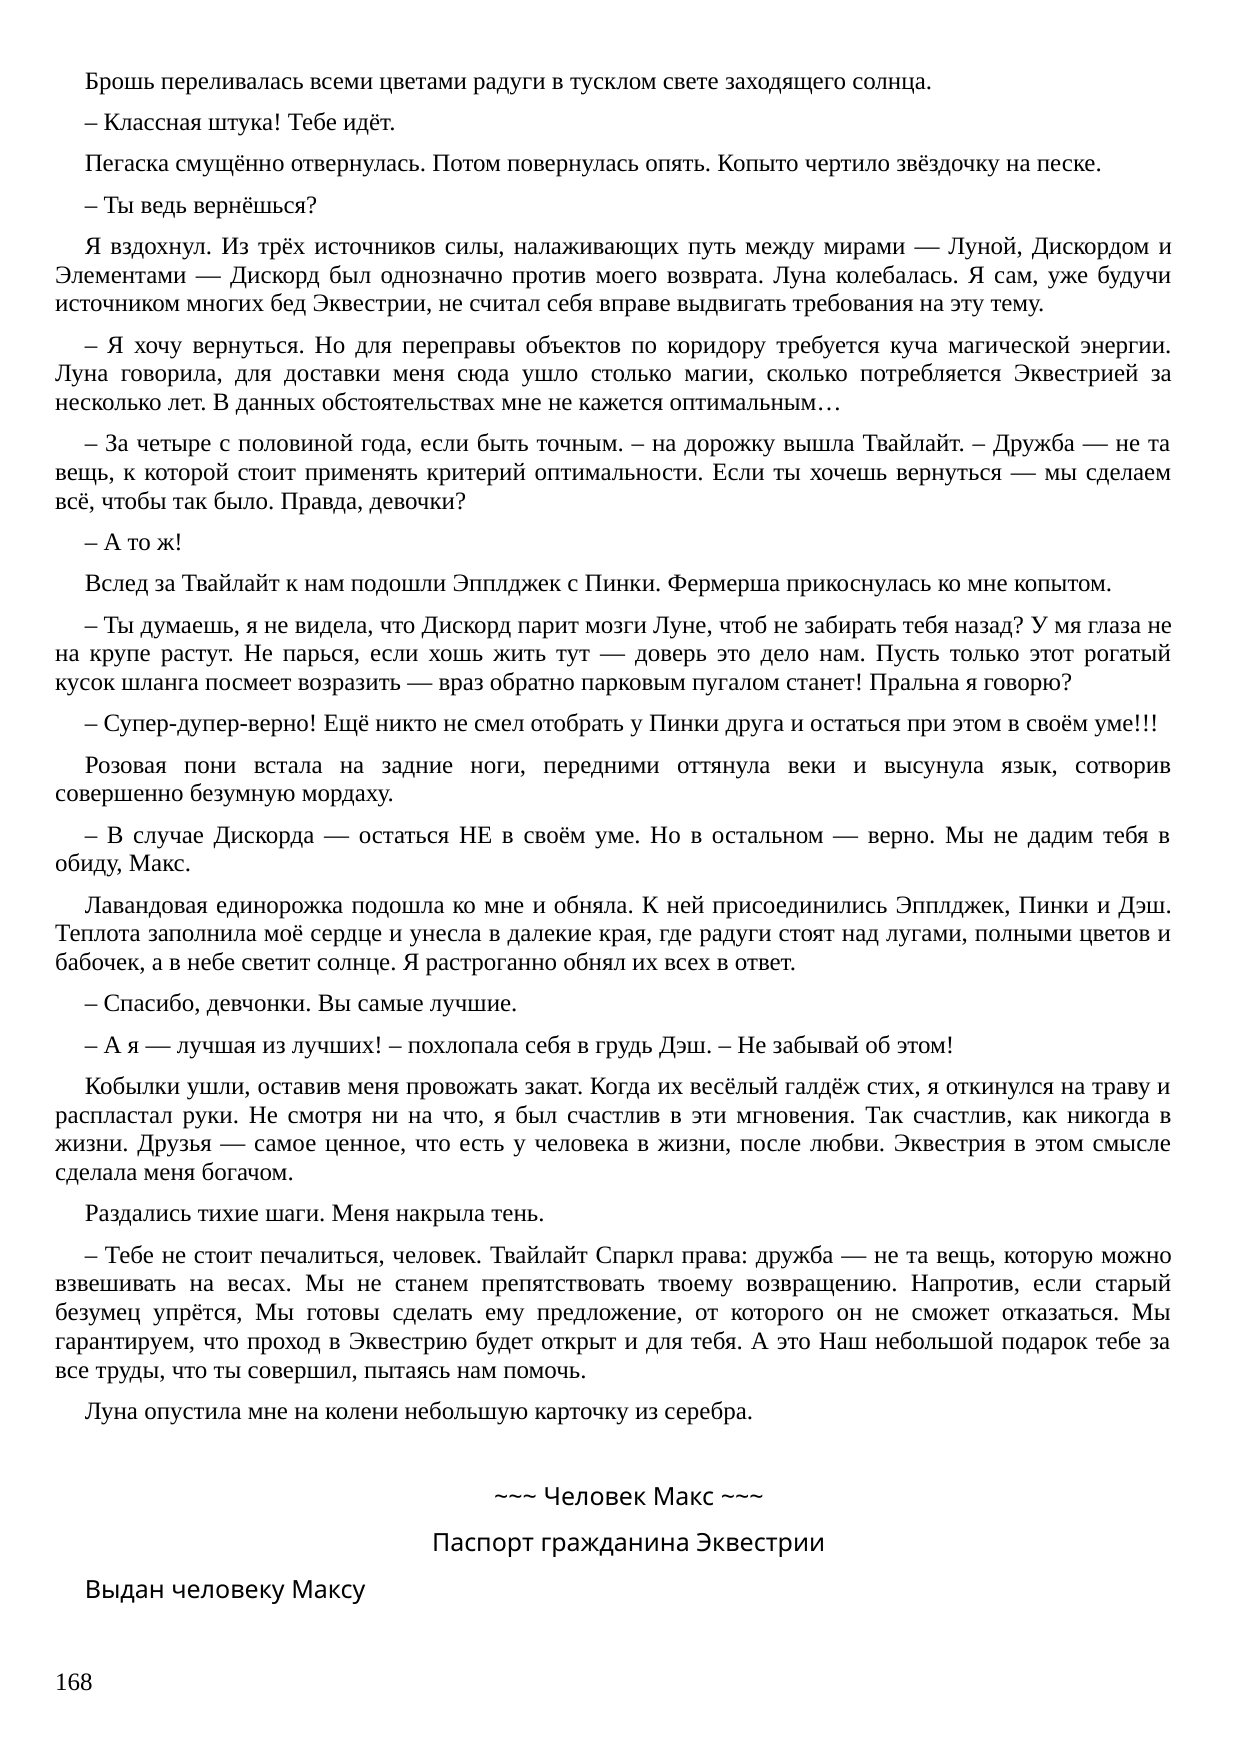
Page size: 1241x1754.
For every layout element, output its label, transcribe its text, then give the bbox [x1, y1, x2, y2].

text Вслед за Твайлайт к нам подошли Эпплджек с Пинки. Фермерша прикоснулась ко мне копытом. [55, 568, 1173, 597]
text – За четыре с половиной года, если быть точным. – на дорожку вышла Твайлайт. – Дружба — не та вещь, к которой стоит применять критерий оптимальности. Если ты хочешь вернуться — мы сделаем всё, чтобы так было. Правда, девочки? [55, 428, 1173, 515]
text Брошь переливалась всеми цветами радуги в тусклом свете заходящего солнца. [55, 66, 1173, 95]
text Кобылки ушли, оставив меня провожать закат. Когда их весёлый галдёж стих, я откинулся на траву и распластал руки. Не смотря ни на что, я был счастлив в эти мгновения. Так счастлив, как никогда в жизни. Друзья — самое ценное, что есть у человека в жизни, после любви. Эквестрия в этом смысле сделала меня богачом. [55, 1071, 1173, 1186]
text – Ты думаешь, я не видела, что Дискорд парит мозги Луне, чтоб не забирать тебя назад? У мя глаза не на крупе растут. Не парься, если хошь жить тут — доверь это дело нам. Пусть только этот рогатый кусок шланга посмеет возразить — враз обратно парковым пугалом станет! Пральна я говорю? [55, 610, 1173, 696]
text – Я хочу вернуться. Но для переправы объектов по коридору требуется куча магической энергии. Луна говорила, для доставки меня сюда ушло столько магии, сколько потребляется Эквестрией за несколько лет. В данных обстоятельствах мне не кажется оптимальным… [55, 330, 1173, 416]
text – Классная штука! Тебе идёт. [55, 107, 1173, 136]
text Пегаска смущённо отвернулась. Потом повернулась опять. Копыто чертило звёздочку на песке. [55, 148, 1173, 177]
text – Тебе не стоит печалиться, человек. Твайлайт Спаркл права: дружба — не та вещь, которую можно взвешивать на весах. Мы не станем препятствовать твоему возвращению. Напротив, если старый безумец упрётся, Мы готовы сделать ему предложение, от которого он не сможет отказаться. Мы гарантируем, что проход в Эквестрию будет открыт и для тебя. А это Наш небольшой подарок тебе за все труды, что ты совершил, пытаясь нам помочь. [55, 1240, 1173, 1383]
text Паспорт гражданина Эквестрии [55, 1525, 1173, 1559]
text – Супер-дупер-верно! Ещё никто не смел отобрать у Пинки друга и остаться при этом в своём уме!!! [55, 708, 1173, 737]
text Раздались тихие шаги. Меня накрыла тень. [55, 1198, 1173, 1227]
text – В случае Дискорда — остаться НЕ в своём уме. Но в остальном — верно. Мы не дадим тебя в обиду, Макс. [55, 820, 1173, 877]
text – Ты ведь вернёшься? [55, 190, 1173, 218]
text Лавандовая единорожка подошла ко мне и обняла. К ней присоединились Эпплджек, Пинки и Дэш. Теплота заполнила моё сердце и унесла в далекие края, где радуги стоят над лугами, полными цветов и бабочек, а в небе светит солнце. Я растроганно обнял их всех в ответ. [55, 890, 1173, 976]
text Выдан человеку Максу [55, 1572, 1173, 1606]
text Розовая пони встала на задние ноги, передними оттянула веки и высунула язык, сотворив совершенно безумную мордаху. [55, 750, 1173, 807]
text Луна опустила мне на колени небольшую карточку из серебра. [55, 1396, 1173, 1425]
text – А я — лучшая из лучших! – похлопала себя в грудь Дэш. – Не забывай об этом! [55, 1030, 1173, 1058]
text – А то ж! [55, 527, 1173, 556]
text ~~~ Человек Макс ~~~ [55, 1478, 1173, 1513]
text Я вздохнул. Из трёх источников силы, налаживающих путь между мирами — Луной, Дискордом и Элементами — Дискорд был однозначно против моего возврата. Луна колебалась. Я сам, уже будучи источником многих бед Эквестрии, не считал себя вправе выдвигать требования на эту тему. [55, 231, 1173, 317]
text – Спасибо, девчонки. Вы самые лучшие. [55, 988, 1173, 1017]
